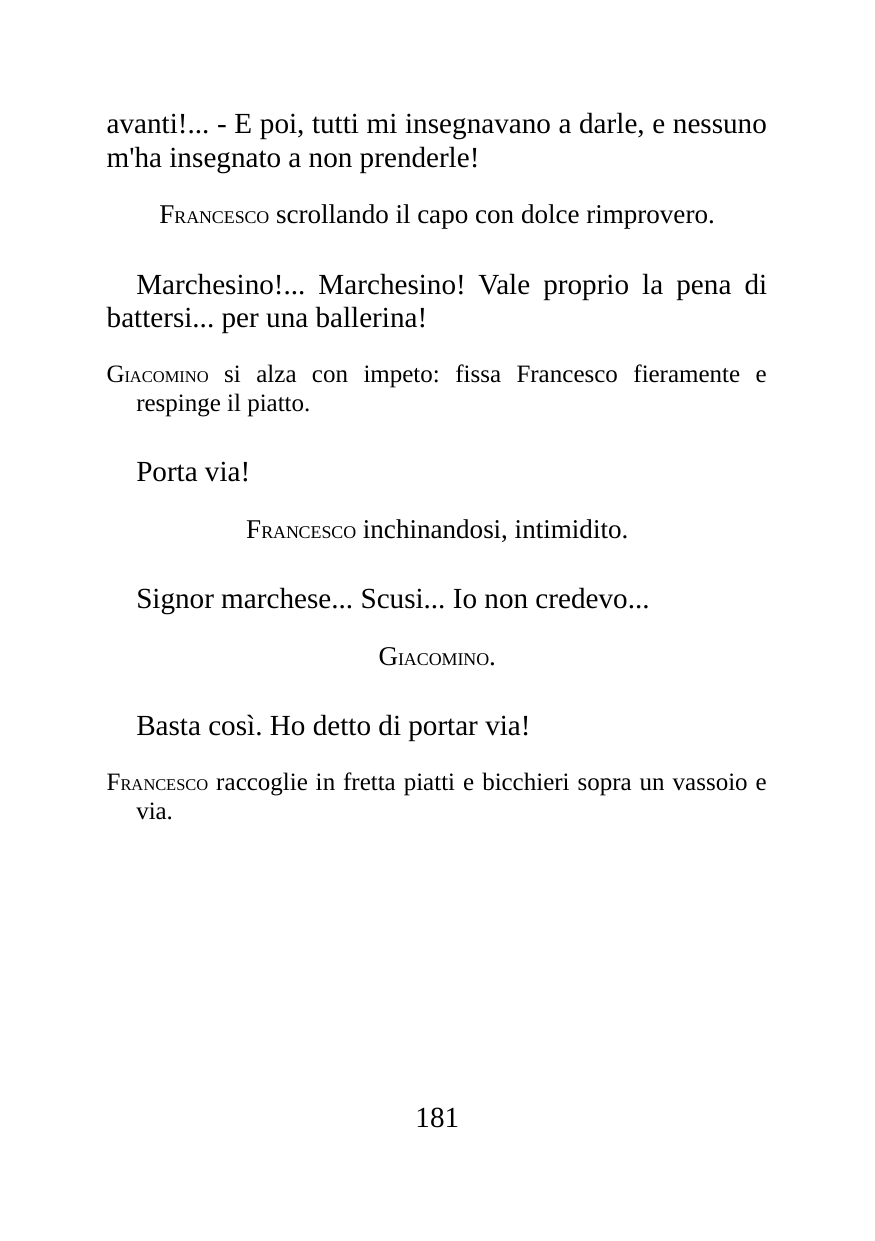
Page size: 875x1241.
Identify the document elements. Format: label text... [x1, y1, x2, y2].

text Francesco raccoglie in fretta piatti e bicchieri sopra un vassoio e via. [106, 767, 768, 824]
text Marchesino!... Marchesino! Vale proprio la pena di battersi... per una ballerina! [106, 267, 768, 334]
text Porta via! [106, 454, 768, 488]
text avanti!... - E poi, tutti mi insegnavano a darle, e nessuno m'ha insegnato a non prenderle! [106, 106, 768, 173]
text Giacomino si alza con impeto: fissa Francesco fieramente e respinge il piatto. [106, 359, 768, 417]
text Basta così. Ho detto di portar via! [106, 708, 768, 742]
text Francesco inchinandosi, intimidito. [106, 513, 768, 544]
text Giacomino. [106, 640, 768, 671]
text Signor marchese... Scusi... Io non credevo... [106, 581, 768, 615]
text Francesco scrollando il capo con dolce rimprovero. [106, 198, 768, 229]
